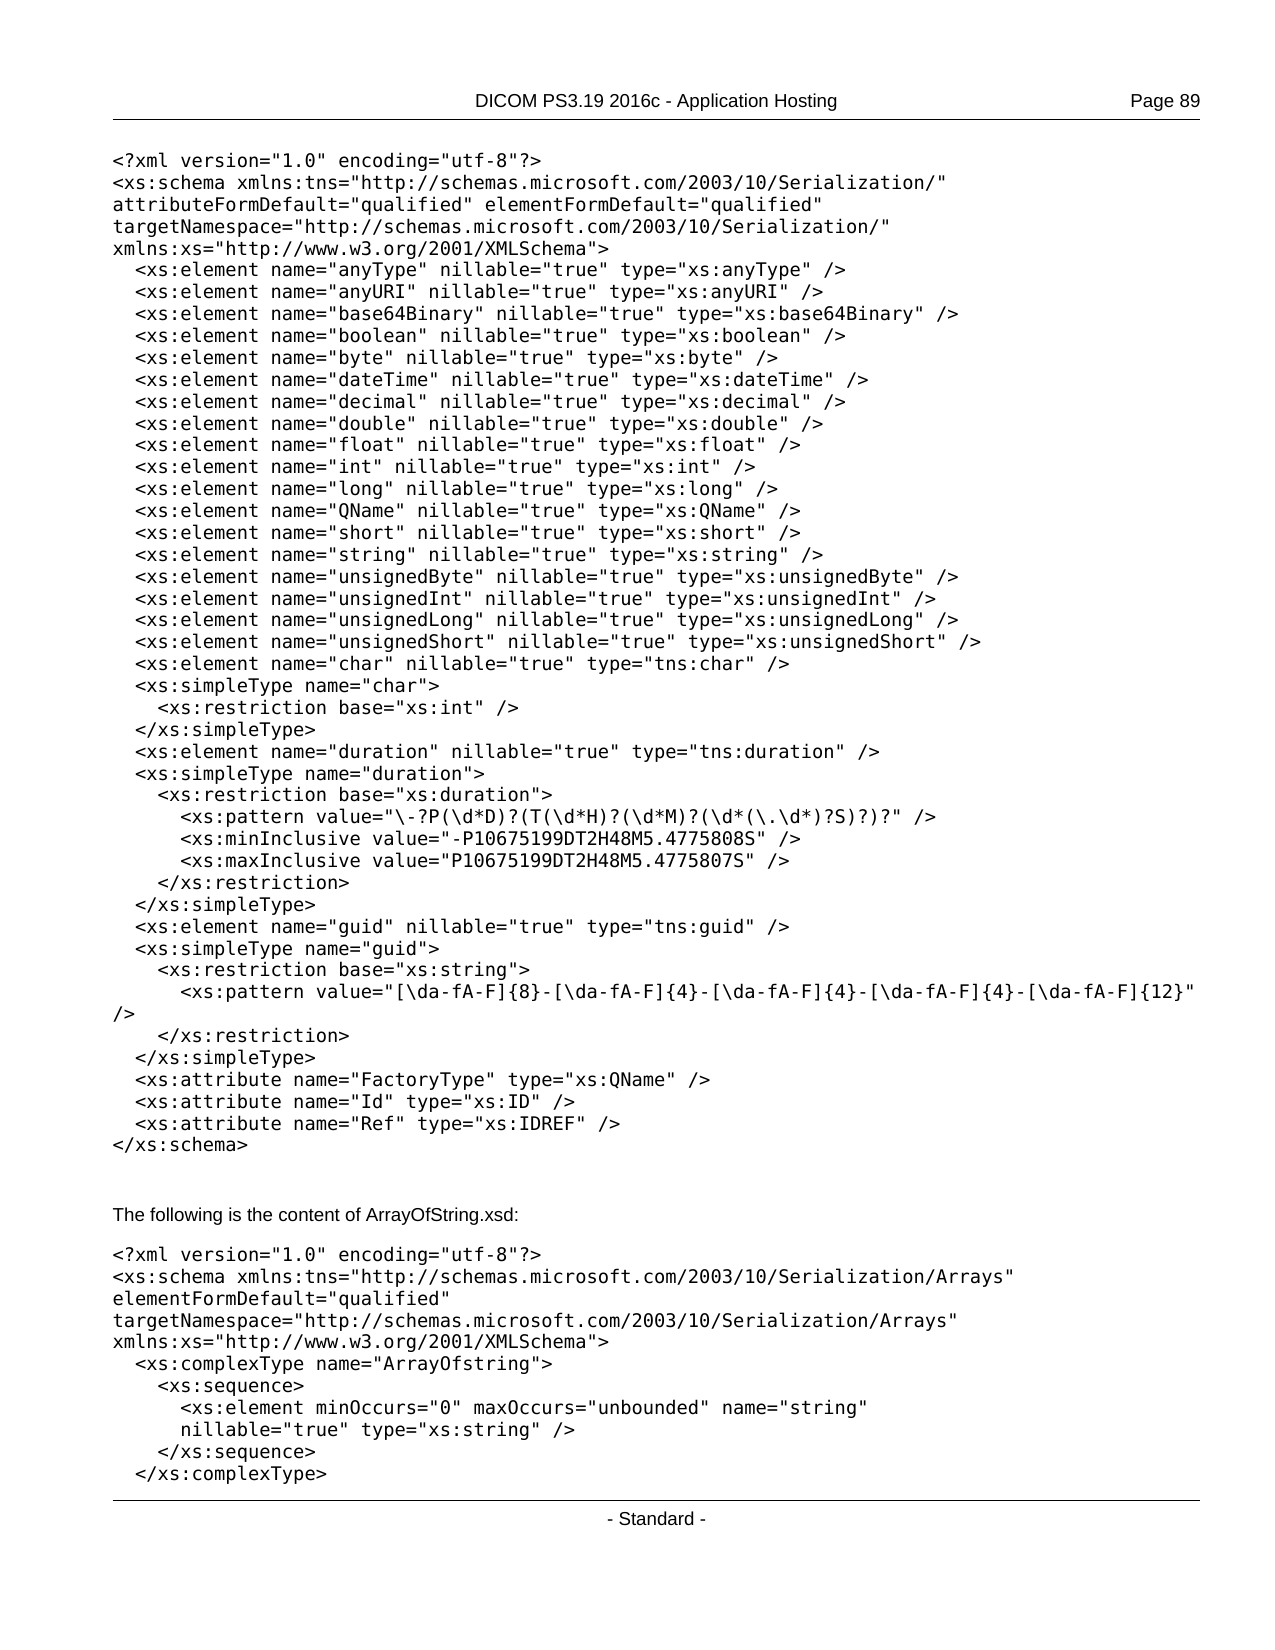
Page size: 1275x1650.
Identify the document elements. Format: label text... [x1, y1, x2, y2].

text <?xml version="1.0" encoding="utf-8"?> <xs:schema xmlns:tns="http://schemas.microsoft.com/2003/10/Serialization/Arrays" elementFormDefault="qualified" targetNamespace="http://schemas.microsoft.com/2003/10/Serialization/Arrays" xmlns:xs="http://www.w3.org/2001/XMLSchema"> <xs:complexType name="ArrayOfstring"> <xs:sequence> <xs:element minOccurs="0" maxOccurs="unbounded" name="string" nillable="true" type="xs:string" /> </xs:sequence> </xs:complexType> [112, 1244, 1200, 1485]
text The following is the content of ArrayOfString.xsd: [112, 1204, 1200, 1225]
text <?xml version="1.0" encoding="utf-8"?> <xs:schema xmlns:tns="http://schemas.microsoft.com/2003/10/Serialization/" attributeFormDefault="qualified" elementFormDefault="qualified" targetNamespace="http://schemas.microsoft.com/2003/10/Serialization/" xmlns:xs="http://www.w3.org/2001/XMLSchema"> <xs:element name="anyType" nillable="true" type="xs:anyType" /> <xs:element name="anyURI" nillable="true" type="xs:anyURI" /> <xs:element name="base64Binary" nillable="true" type="xs:base64Binary" /> <xs:element name="boolean" nillable="true" type="xs:boolean" /> <xs:element name="byte" nillable="true" type="xs:byte" /> <xs:element name="dateTime" nillable="true" type="xs:dateTime" /> <xs:element name="decimal" nillable="true" type="xs:decimal" /> <xs:element name="double" nillable="true" type="xs:double" /> <xs:element name="float" nillable="true" type="xs:float" /> <xs:element name="int" nillable="true" type="xs:int" /> <xs:element name="long" nillable="true" type="xs:long" /> <xs:element name="QName" nillable="true" type="xs:QName" /> <xs:element name="short" nillable="true" type="xs:short" /> <xs:element name="string" nillable="true" type="xs:string" /> <xs:element name="unsignedByte" nillable="true" type="xs:unsignedByte" /> <xs:element name="unsignedInt" nillable="true" type="xs:unsignedInt" /> <xs:element name="unsignedLong" nillable="true" type="xs:unsignedLong" /> <xs:element name="unsignedShort" nillable="true" type="xs:unsignedShort" /> <xs:element name="char" nillable="true" type="tns:char" /> <xs:simpleType name="char"> <xs:restriction base="xs:int" /> </xs:simpleType> <xs:element name="duration" nillable="true" type="tns:duration" /> <xs:simpleType name="duration"> <xs:restriction base="xs:duration"> <xs:pattern value="\-?P(\d*D)?(T(\d*H)?(\d*M)?(\d*(\.\d*)?S)?)?" /> <xs:minInclusive value="-P10675199DT2H48M5.4775808S" /> <xs:maxInclusive value="P10675199DT2H48M5.4775807S" /> </xs:restriction> </xs:simpleType> <xs:element name="guid" nillable="true" type="tns:guid" /> <xs:simpleType name="guid"> <xs:restriction base="xs:string"> <xs:pattern value="[\da-fA-F]{8}-[\da-fA-F]{4}-[\da-fA-F]{4}-[\da-fA-F]{4}-[\da-fA-F]{12}" /> </xs:restriction> </xs:simpleType> <xs:attribute name="FactoryType" type="xs:QName" /> <xs:attribute name="Id" type="xs:ID" /> <xs:attribute name="Ref" type="xs:IDREF" /> </xs:schema> [112, 150, 1200, 1185]
